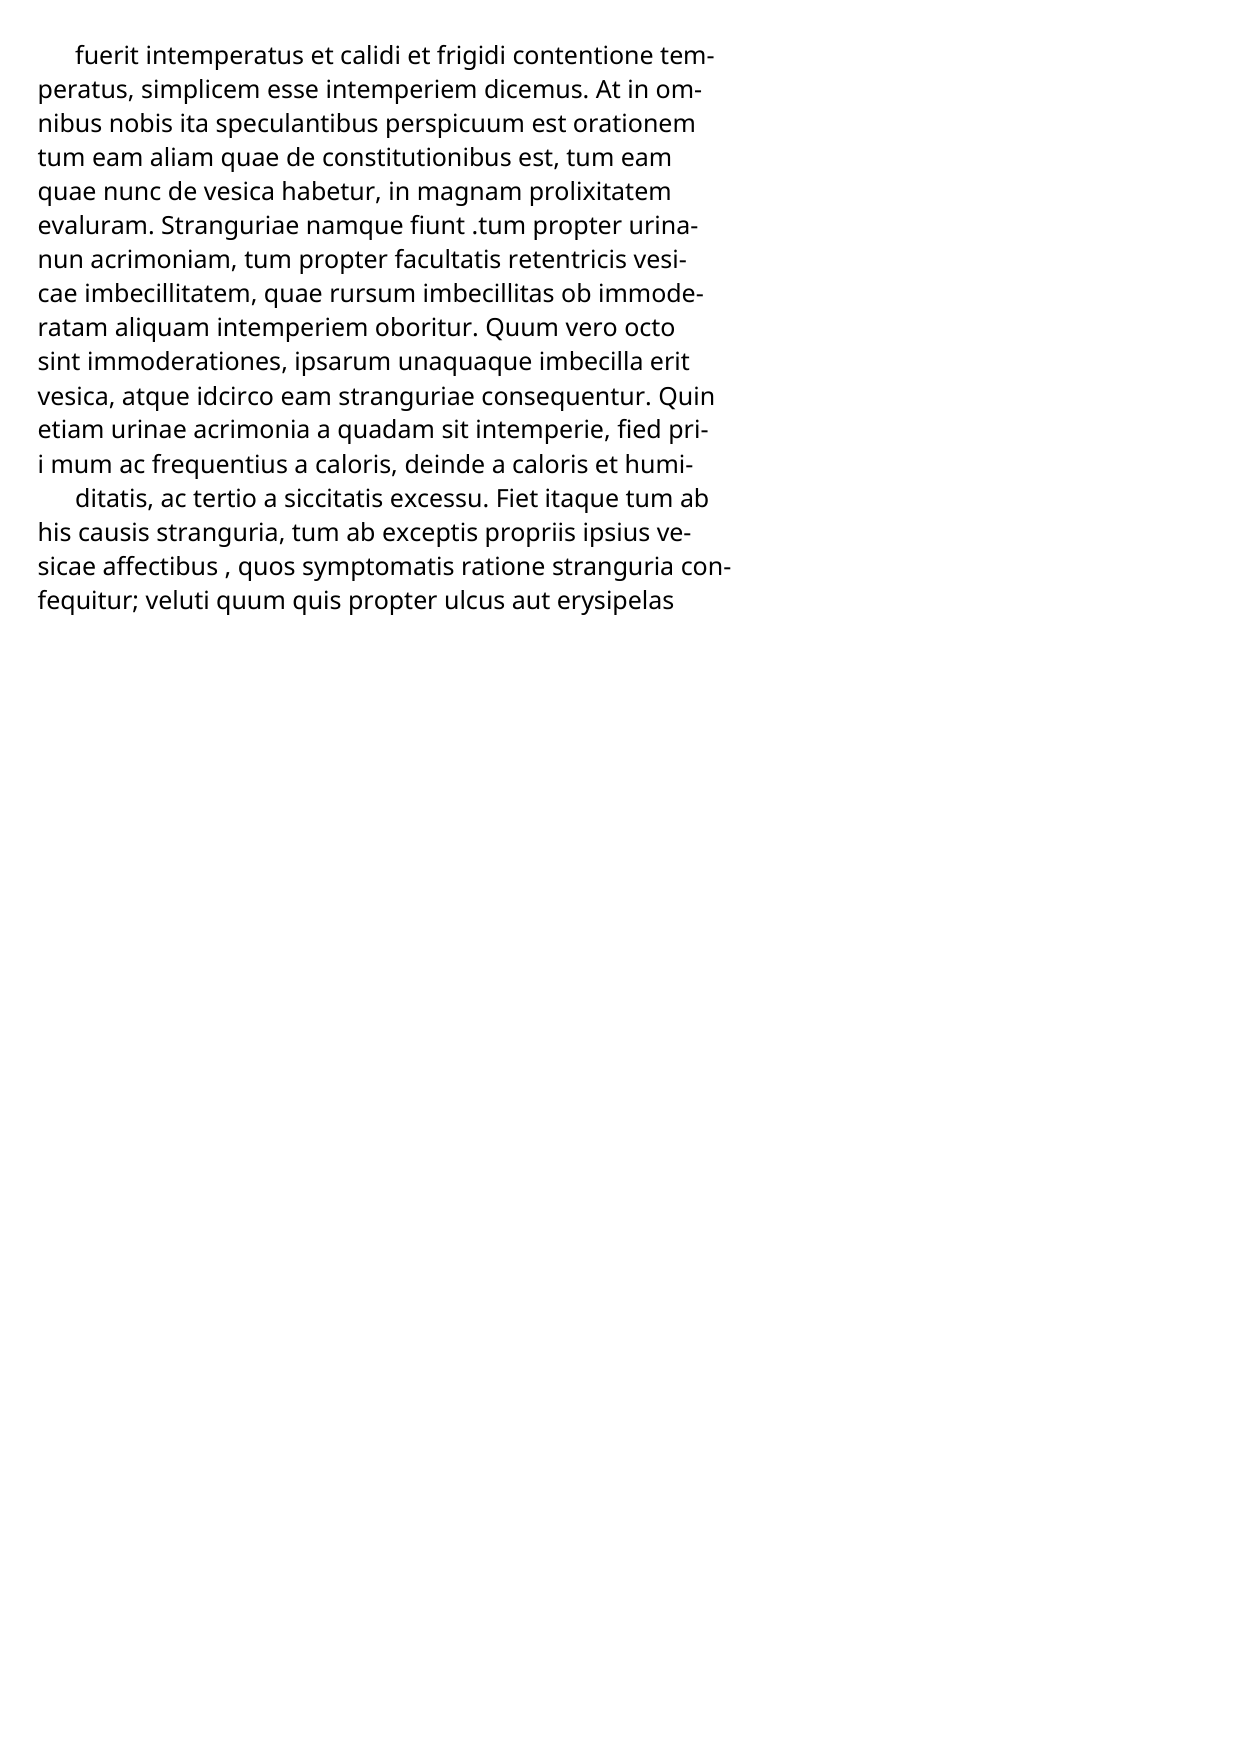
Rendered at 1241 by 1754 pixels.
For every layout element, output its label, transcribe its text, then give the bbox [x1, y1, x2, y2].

text ditatis, ac tertio a siccitatis excessu. Fiet itaque tum ab his causis stranguria, tum ab exceptis propriis ipsius ve- sicae affectibus , quos symptomatis ratione stranguria con- fequitur; veluti quum quis propter ulcus aut erysipelas [37, 480, 1203, 617]
text fuerit intemperatus et calidi et frigidi contentione tem- peratus, simplicem esse intemperiem dicemus. At in om- nibus nobis ita speculantibus perspicuum est orationem tum eam aliam quae de constitutionibus est, tum eam quae nunc de vesica habetur, in magnam prolixitatem evaluram. Stranguriae namque fiunt .tum propter urina- nun acrimoniam, tum propter facultatis retentricis vesi- cae imbecillitatem, quae rursum imbecillitas ob immode- ratam aliquam intemperiem oboritur. Quum vero octo sint immoderationes, ipsarum unaquaque imbecilla erit vesica, atque idcirco eam stranguriae consequentur. Quin etiam urinae acrimonia a quadam sit intemperie, fied pri- i mum ac frequentius a caloris, deinde a caloris et humi- [37, 37, 1203, 480]
